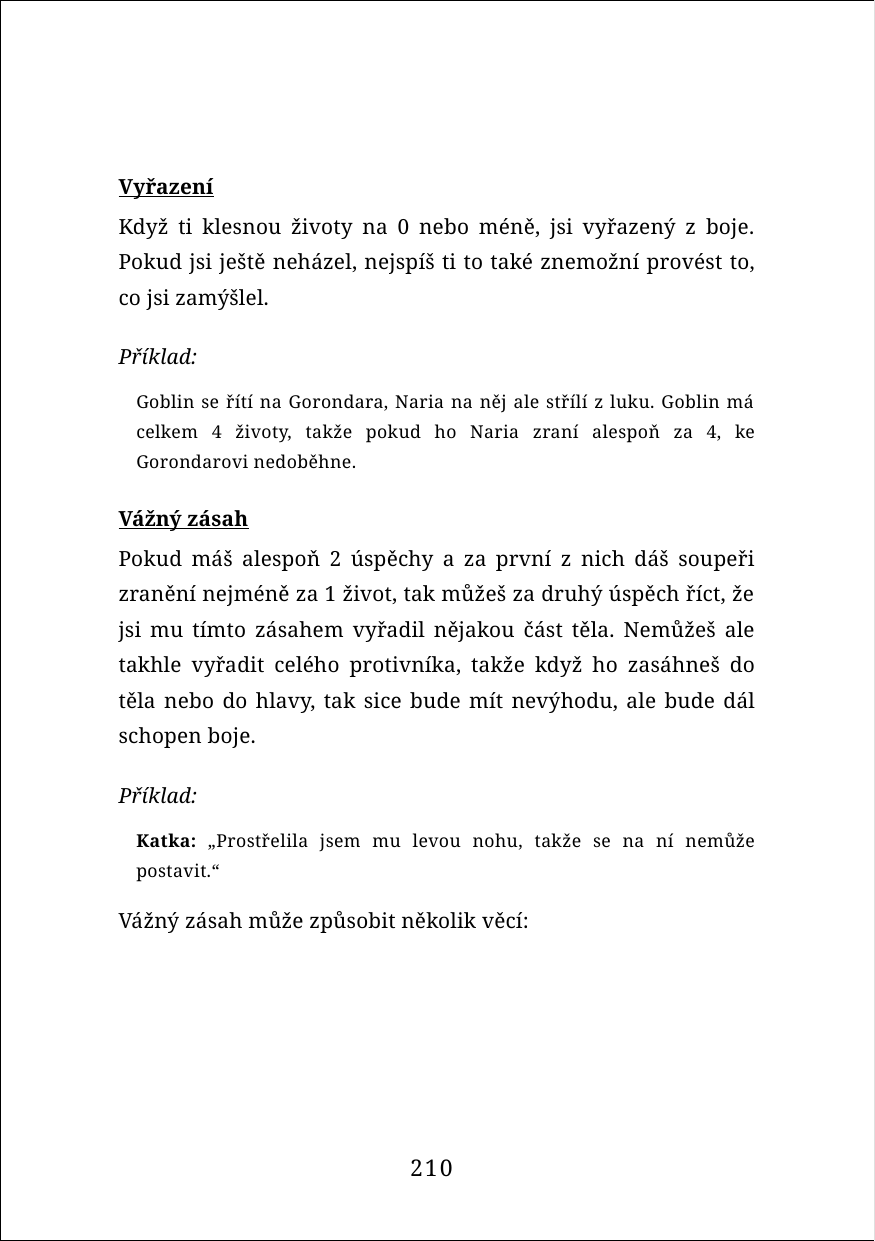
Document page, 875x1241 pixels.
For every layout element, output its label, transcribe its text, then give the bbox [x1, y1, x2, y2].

text Goblin se řítí na Gorondara, Naria na něj ale střílí z luku. Goblin má celkem 4 životy, takže pokud ho Naria zraní alespoň za 4, ke Gorondarovi nedoběhne. [136, 389, 756, 474]
text Vážný zásah může způsobit několik věcí: [118, 906, 756, 934]
text Když ti klesnou životy na 0 nebo méně, jsi vyřazený z boje. Pokud jsi ještě neházel, nejspíš ti to také znemožní provést to, co jsi zamýšlel. [118, 212, 756, 311]
text Pokud máš alespoň 2 úspěchy a za první z nich dáš soupeři zranění nejméně za 1 život, tak můžeš za druhý úspěch říct, že jsi mu tímto zásahem vyřadil nějakou část těla. Nemůžeš ale takhle vyřadit celého protivníka, takže když ho zasáhneš do těla nebo do hlavy, tak sice bude mít nevýhodu, ale bude dál schopen boje. [118, 544, 756, 750]
subtitle Vážný zásah [118, 504, 756, 532]
text Katka: „Prostřelila jsem mu levou nohu, takže se na ní nemůže postavit.“ [136, 828, 756, 882]
subtitle Vyřazení [118, 172, 756, 200]
text Příklad: [118, 781, 756, 809]
text Příklad: [118, 342, 756, 371]
